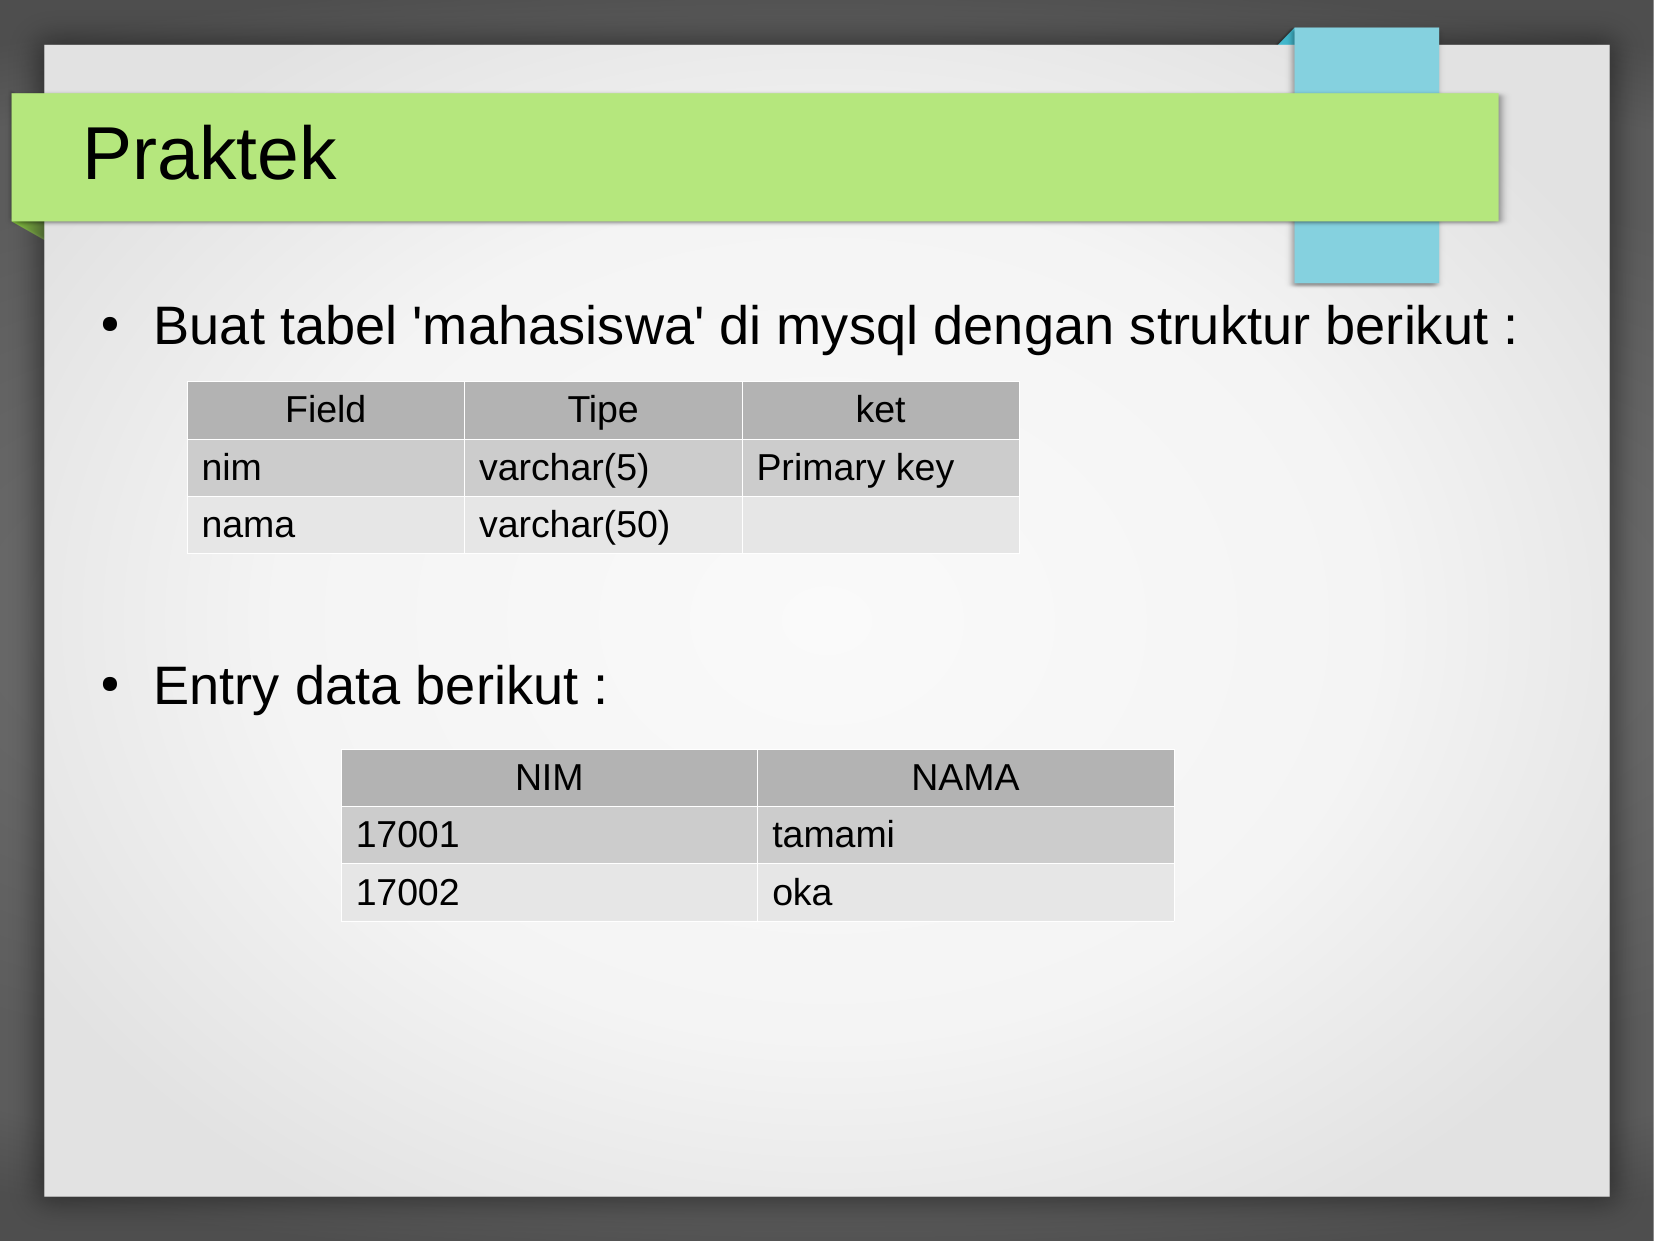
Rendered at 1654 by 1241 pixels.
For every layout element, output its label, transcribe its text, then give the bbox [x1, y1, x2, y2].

table_cell nim [188, 440, 464, 496]
table_cell tamami [758, 807, 1174, 863]
table_header ket [743, 382, 1019, 439]
table_cell 17002 [342, 864, 757, 921]
table_cell Primary key [743, 440, 1019, 496]
title Praktek [82, 94, 1264, 213]
table_cell varchar(50) [465, 497, 742, 553]
table_cell 17001 [342, 807, 757, 863]
table_header NAMA [758, 750, 1174, 806]
table_cell oka [758, 864, 1174, 921]
table_header Field [188, 382, 464, 439]
table_cell [743, 497, 1019, 553]
table_cell nama [188, 497, 464, 553]
picture [0, 0, 1654, 1241]
list Buat tabel 'mahasiswa' di mysql dengan struktur berikut : Entry data berikut : [82, 295, 1571, 1015]
table_header Tipe [465, 382, 742, 439]
table_header NIM [342, 750, 757, 806]
table_cell varchar(5) [465, 440, 742, 496]
